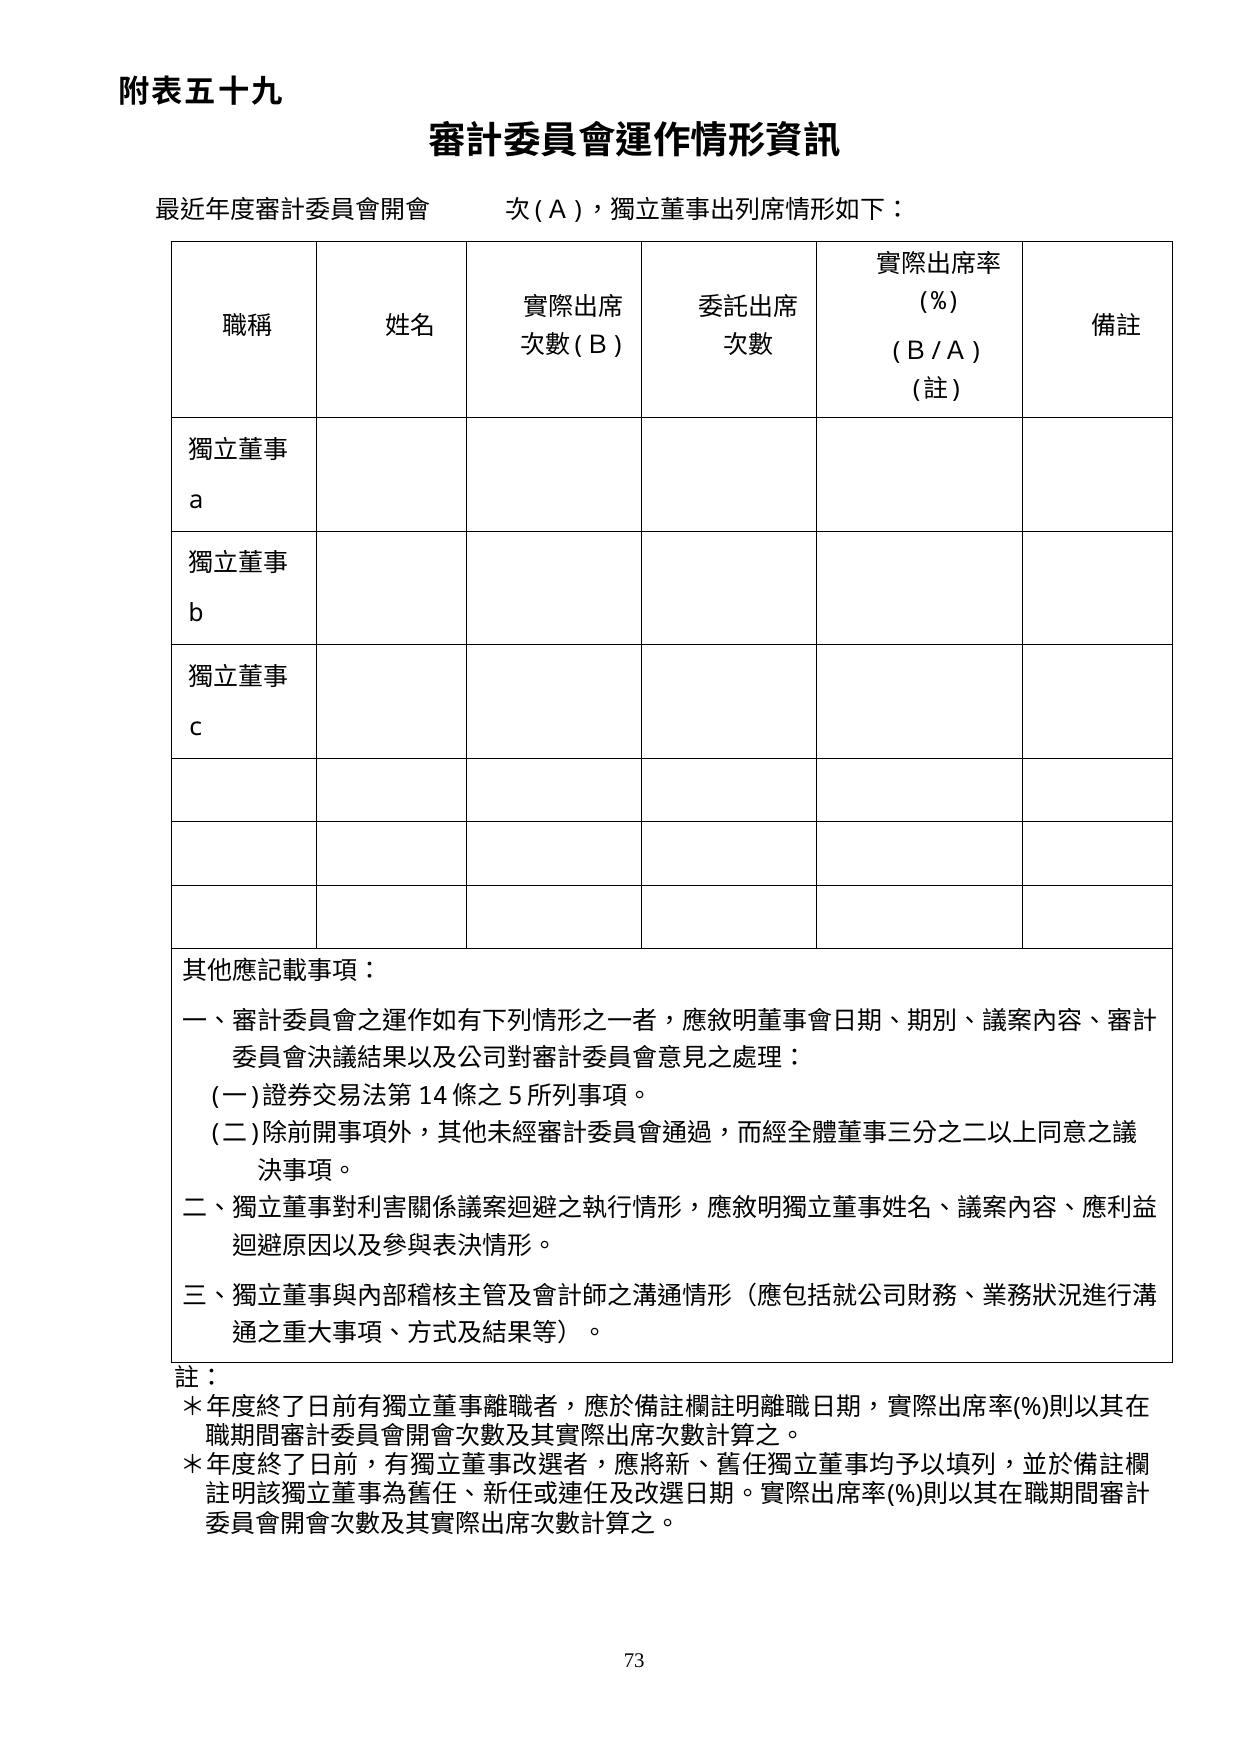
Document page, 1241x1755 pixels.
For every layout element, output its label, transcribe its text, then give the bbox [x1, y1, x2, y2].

text ＊年度終了日前有獨立董事離職者，應於備註欄註明離職日期，實際出席率(%)則以其在職期間審計委員會開會次數及其實際出席次數計算之。 [181, 1392, 1150, 1450]
table_cell [817, 759, 1022, 821]
table_cell [1023, 759, 1172, 821]
table_cell [642, 822, 816, 885]
table_cell [172, 759, 316, 821]
text 註： [174, 1363, 1150, 1392]
table_cell 其他應記載事項： 一、審計委員會之運作如有下列情形之一者，應敘明董事會日期、期別、議案內容、審計委員會決議結果以及公司對審計委員會意見之處理： (一)證券交易法第14條之5所列事項。 (二)除前開事項外，其他未經審計委員會通過，而經全體董事三分之二以上同意之議決事項。 二、獨立董事對利害關係議案迴避之執行情形，應敘明獨立董事姓名、議案內容、應利益迴避原因以及參與表決情形。 三、獨立董事與內部稽核主管及會計師之溝通情形（應包括就公司財務、業務狀況進行溝通之重大事項、方式及結果等）。 [172, 949, 1172, 1362]
table_cell [642, 645, 816, 758]
table_cell [642, 532, 816, 644]
table_cell [1023, 886, 1172, 948]
table_cell [1023, 822, 1172, 885]
table_cell [172, 886, 316, 948]
table_cell [817, 822, 1022, 885]
table_header 姓名 [317, 242, 466, 417]
table_cell [317, 532, 466, 644]
table_cell [467, 759, 641, 821]
table_cell [642, 759, 816, 821]
table_header 實際出席率(%) (Ｂ/Ａ)(註) [817, 242, 1022, 417]
table_cell [642, 886, 816, 948]
table_cell 獨立董事a [172, 418, 316, 531]
table_cell [317, 886, 466, 948]
table_header 備註 [1023, 242, 1172, 417]
table_cell [1023, 532, 1172, 644]
table_header 職稱 [172, 242, 316, 417]
table_header 委託出席次數 [642, 242, 816, 417]
table_cell [317, 822, 466, 885]
table_cell [467, 418, 641, 531]
table_cell [172, 822, 316, 885]
table_cell 獨立董事b [172, 532, 316, 644]
table_cell [1023, 645, 1172, 758]
table_header 實際出席次數(Ｂ) [467, 242, 641, 417]
table_cell [317, 418, 466, 531]
text 審計委員會運作情形資訊 [118, 112, 1150, 164]
table_cell [1023, 418, 1172, 531]
table_cell [817, 645, 1022, 758]
table_cell [642, 418, 816, 531]
text 附表五十九 [118, 67, 1150, 112]
table_cell [467, 822, 641, 885]
table_cell [317, 645, 466, 758]
table_cell [467, 886, 641, 948]
table_cell [467, 532, 641, 644]
table_cell [817, 418, 1022, 531]
table_cell [817, 532, 1022, 644]
text 最近年度審計委員會開會 次(Ａ)，獨立董事出列席情形如下： [156, 176, 1150, 228]
text ＊年度終了日前，有獨立董事改選者，應將新、舊任獨立董事均予以填列，並於備註欄註明該獨立董事為舊任、新任或連任及改選日期。實際出席率(%)則以其在職期間審計委員會開會次數及其實際出席次數計算之。 [181, 1450, 1150, 1538]
table_cell [467, 645, 641, 758]
table_cell [317, 759, 466, 821]
table_cell 獨立董事c [172, 645, 316, 758]
table_cell [817, 886, 1022, 948]
